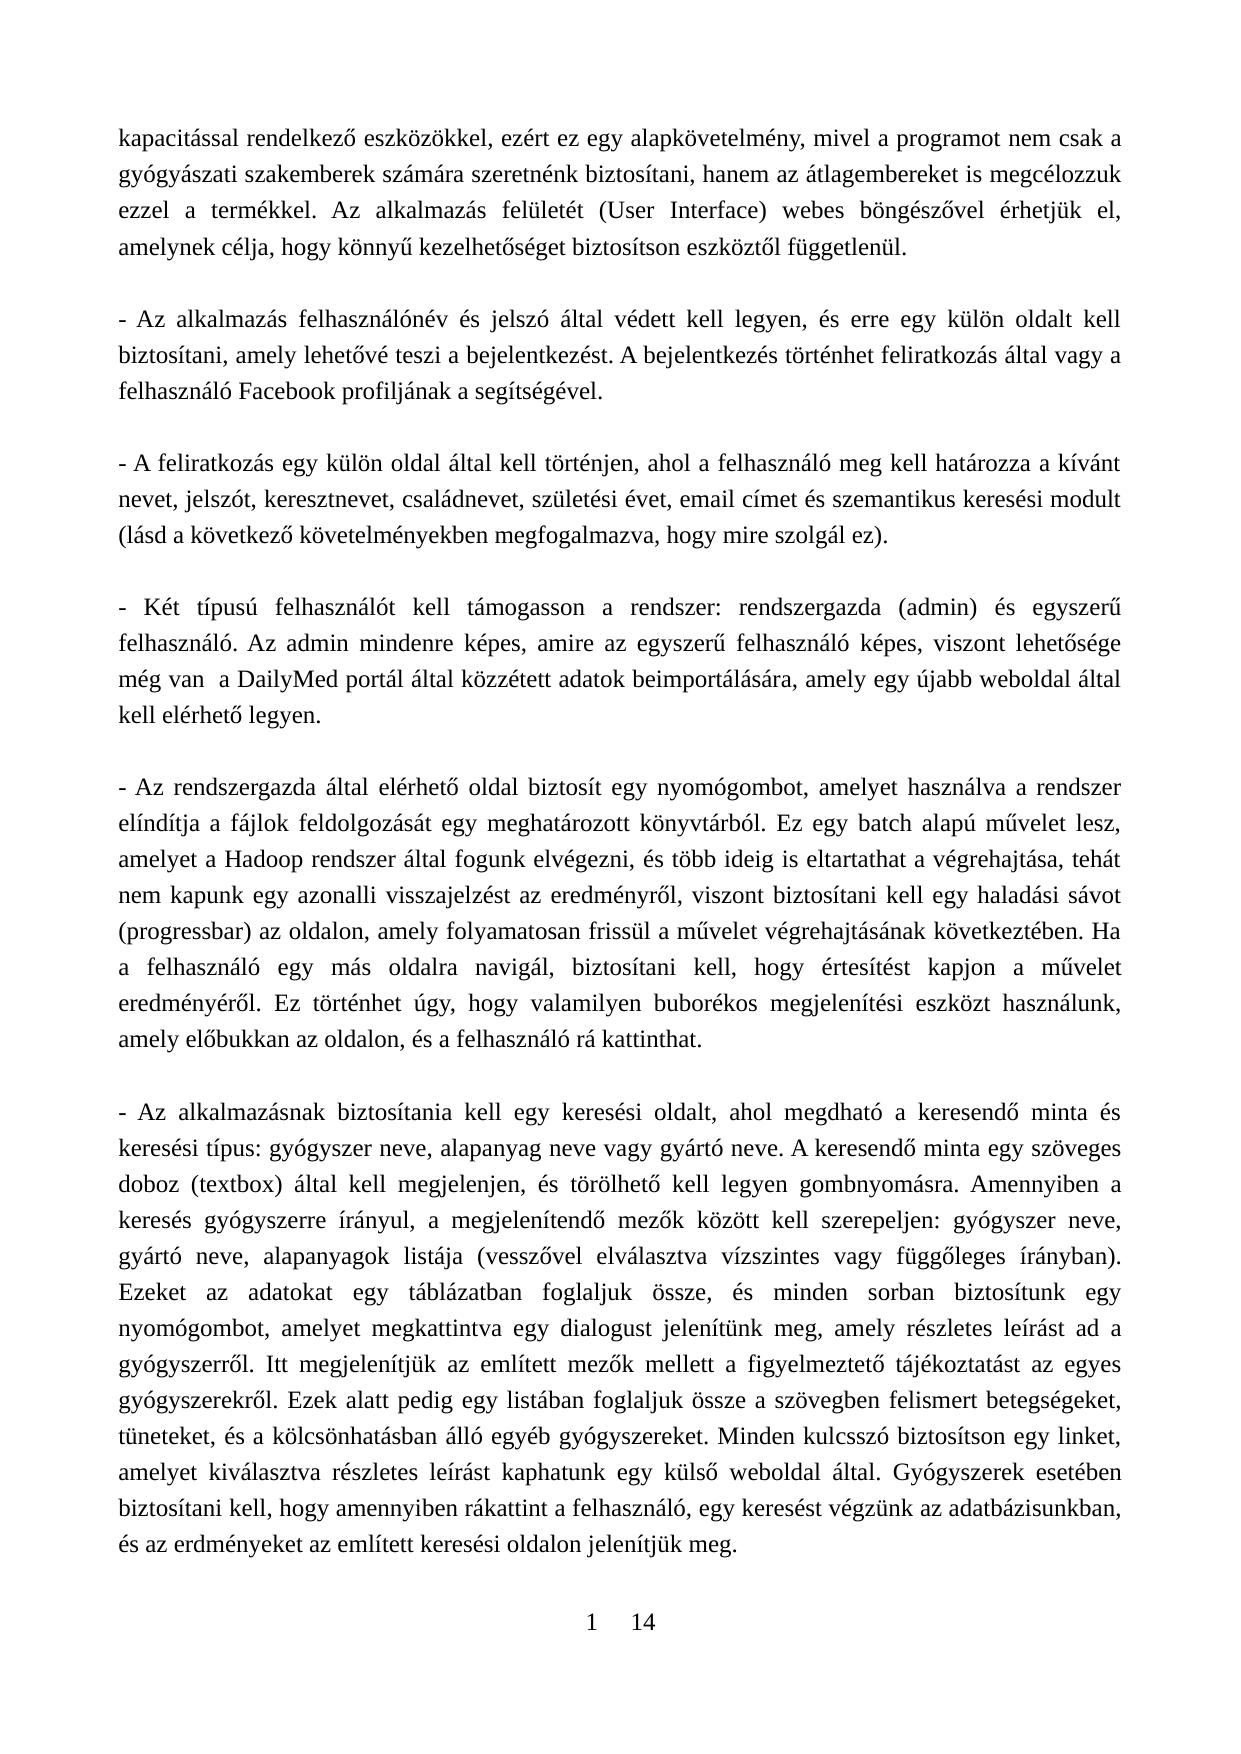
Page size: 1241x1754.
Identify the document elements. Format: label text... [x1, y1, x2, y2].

subtitle - Két típusú felhasználót kell támogasson a rendszer: rendszergazda (admin) és egyszerű felhasználó. Az admin mindenre képes, amire az egyszerű felhasználó képes, viszont lehetősége még van a DailyMed portál által közzétett adatok beimportálására, amely egy újabb weboldal által kell elérhető legyen. [118, 587, 1122, 731]
subtitle - A feliratkozás egy külön oldal által kell történjen, ahol a felhasználó meg kell határozza a kívánt nevet, jelszót, keresztnevet, családnevet, születési évet, email címet és szemantikus keresési modult (lásd a következő követelményekben megfogalmazva, hogy mire szolgál ez). [118, 442, 1122, 551]
subtitle - Az alkalmazás felhasználónév és jelszó által védett kell legyen, és erre egy külön oldalt kell biztosítani, amely lehetővé teszi a bejelentkezést. A bejelentkezés történhet feliratkozás által vagy a felhasználó Facebook profiljának a segítségével. [118, 298, 1122, 406]
subtitle kapacitással rendelkező eszközökkel, ezért ez egy alapkövetelmény, mivel a programot nem csak a gyógyászati szakemberek számára szeretnénk biztosítani, hanem az átlagembereket is megcélozzuk ezzel a termékkel. Az alkalmazás felületét (User Interface) webes böngészővel érhetjük el, amelynek célja, hogy könnyű kezelhetőséget biztosítson eszköztől függetlenül. [118, 118, 1122, 262]
subtitle - Az alkalmazásnak biztosítania kell egy keresési oldalt, ahol megdható a keresendő minta és keresési típus: gyógyszer neve, alapanyag neve vagy gyártó neve. A keresendő minta egy szöveges doboz (textbox) által kell megjelenjen, és törölhető kell legyen gombnyomásra. Amennyiben a keresés gyógyszerre írányul, a megjelenítendő mezők között kell szerepeljen: gyógyszer neve, gyártó neve, alapanyagok listája (vesszővel elválasztva vízszintes vagy függőleges írányban). Ezeket az adatokat egy táblázatban foglaljuk össze, és minden sorban biztosítunk egy nyomógombot, amelyet megkattintva egy dialogust jelenítünk meg, amely részletes leírást ad a gyógyszerről. Itt megjelenítjük az említett mezők mellett a figyelmeztető tájékoztatást az egyes gyógyszerekről. Ezek alatt pedig egy listában foglaljuk össze a szövegben felismert betegségeket, tüneteket, és a kölcsönhatásban álló egyéb gyógyszereket. Minden kulcsszó biztosítson egy linket, amelyet kiválasztva részletes leírást kaphatunk egy külső weboldal által. Gyógyszerek esetében biztosítani kell, hogy amennyiben rákattint a felhasználó, egy keresést végzünk az adatbázisunkban, és az erdményeket az említett keresési oldalon jelenítjük meg. [118, 1091, 1122, 1560]
subtitle - Az rendszergazda által elérhető oldal biztosít egy nyomógombot, amelyet használva a rendszer elíndítja a fájlok feldolgozását egy meghatározott könyvtárból. Ez egy batch alapú művelet lesz, amelyet a Hadoop rendszer által fogunk elvégezni, és több ideig is eltartathat a végrehajtása, tehát nem kapunk egy azonalli visszajelzést az eredményről, viszont biztosítani kell egy haladási sávot (progressbar) az oldalon, amely folyamatosan frissül a művelet végrehajtásának következtében. Ha a felhasználó egy más oldalra navigál, biztosítani kell, hogy értesítést kapjon a művelet eredményéről. Ez történhet úgy, hogy valamilyen buborékos megjelenítési eszközt használunk, amely előbukkan az oldalon, és a felhasználó rá kattinthat. [118, 767, 1122, 1055]
